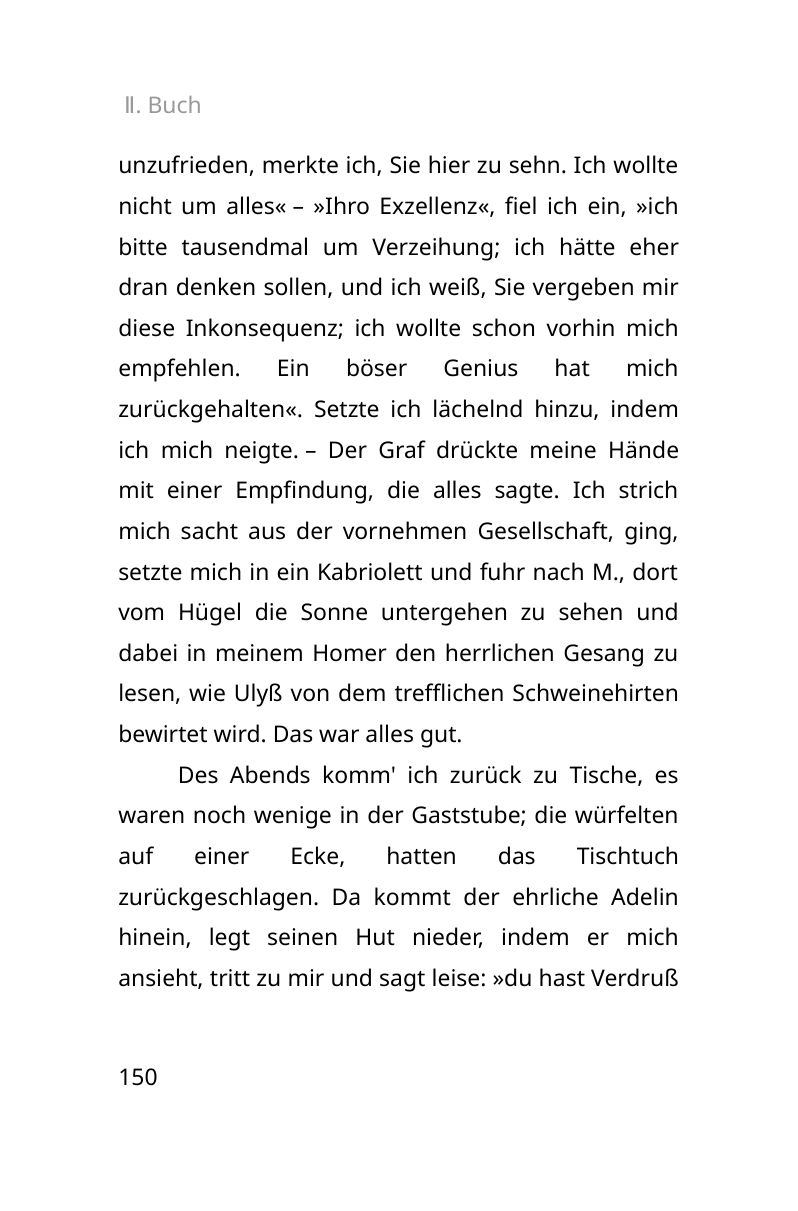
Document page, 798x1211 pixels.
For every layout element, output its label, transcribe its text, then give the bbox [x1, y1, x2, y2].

text unzufrieden, merkte ich, Sie hier zu sehn. Ich wollte nicht um alles« – »Ihro Exzellenz«, fiel ich ein, »ich bitte tausendmal um Verzeihung; ich hätte eher dran denken sollen, und ich weiß, Sie vergeben mir diese Inkonsequenz; ich wollte schon vorhin mich empfehlen. Ein böser Genius hat mich zurückgehalten«. Setzte ich lächelnd hinzu, indem ich mich neigte. – Der Graf drückte meine Hände mit einer Empfindung, die alles sagte. Ich strich mich sacht aus der vornehmen Gesellschaft, ging, setzte mich in ein Kabriolett und fuhr nach M., dort vom Hügel die Sonne untergehen zu sehen und dabei in meinem Homer den herrlichen Gesang zu lesen, wie Ulyß von dem trefflichen Schweinehirten bewirtet wird. Das war alles gut. [118, 149, 679, 749]
text Des Abends komm' ich zurück zu Tische, es waren noch wenige in der Gaststube; die würfelten auf einer Ecke, hatten das Tischtuch zurückgeschlagen. Da kommt der ehrliche Adelin hinein, legt seinen Hut nieder, indem er mich ansieht, tritt zu mir und sagt leise: »du hast Verdruß [118, 759, 679, 993]
